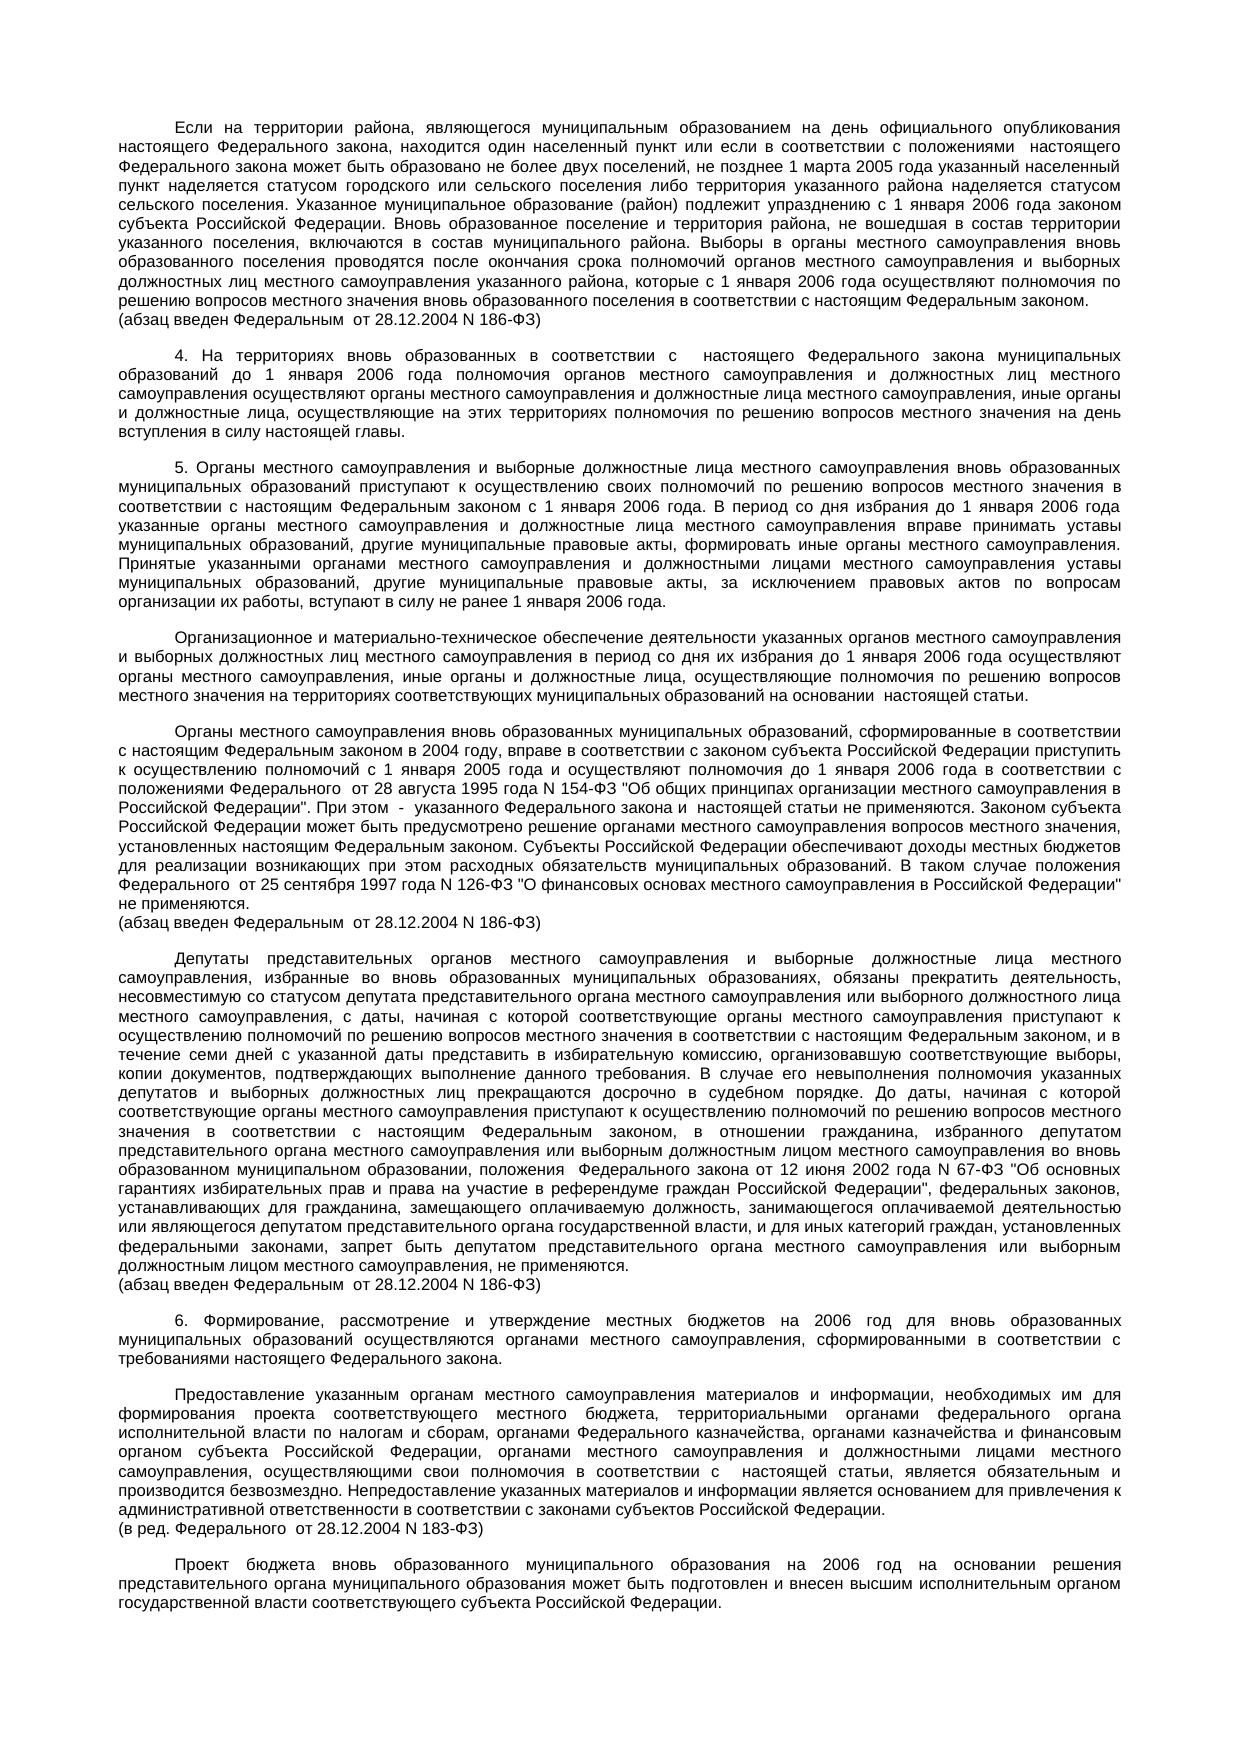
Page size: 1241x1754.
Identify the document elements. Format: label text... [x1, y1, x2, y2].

text (в ред. Федерального от 28.12.2004 N 183-ФЗ) [118, 1519, 1122, 1538]
text Проект бюджета вновь образованного муниципального образования на 2006 год на основании решения представительного органа муниципального образования может быть подготовлен и внесен высшим исполнительным органом государственной власти соответствующего субъекта Российской Федерации. [118, 1555, 1122, 1612]
text Если на территории района, являющегося муниципальным образованием на день официального опубликования настоящего Федерального закона, находится один населенный пункт или если в соответствии с положениями настоящего Федерального закона может быть образовано не более двух поселений, не позднее 1 марта 2005 года указанный населенный пункт наделяется статусом городского или сельского поселения либо территория указанного района наделяется статусом сельского поселения. Указанное муниципальное образование (район) подлежит упразднению с 1 января 2006 года законом субъекта Российской Федерации. Вновь образованное поселение и территория района, не вошедшая в состав территории указанного поселения, включаются в состав муниципального района. Выборы в органы местного самоуправления вновь образованного поселения проводятся после окончания срока полномочий органов местного самоуправления и выборных должностных лиц местного самоуправления указанного района, которые с 1 января 2006 года осуществляют полномочия по решению вопросов местного значения вновь образованного поселения в соответствии с настоящим Федеральным законом. [118, 118, 1122, 310]
text (абзац введен Федеральным от 28.12.2004 N 186-ФЗ) [118, 913, 1122, 932]
text 4. На территориях вновь образованных в соответствии с настоящего Федерального закона муниципальных образований до 1 января 2006 года полномочия органов местного самоуправления и должностных лиц местного самоуправления осуществляют органы местного самоуправления и должностные лица местного самоуправления, иные органы и должностные лица, осуществляющие на этих территориях полномочия по решению вопросов местного значения на день вступления в силу настоящей главы. [118, 346, 1122, 441]
text Депутаты представительных органов местного самоуправления и выборные должностные лица местного самоуправления, избранные во вновь образованных муниципальных образованиях, обязаны прекратить деятельность, несовместимую со статусом депутата представительного органа местного самоуправления или выборного должностного лица местного самоуправления, с даты, начиная с которой соответствующие органы местного самоуправления приступают к осуществлению полномочий по решению вопросов местного значения в соответствии с настоящим Федеральным законом, и в течение семи дней с указанной даты представить в избирательную комиссию, организовавшую соответствующие выборы, копии документов, подтверждающих выполнение данного требования. В случае его невыполнения полномочия указанных депутатов и выборных должностных лиц прекращаются досрочно в судебном порядке. До даты, начиная с которой соответствующие органы местного самоуправления приступают к осуществлению полномочий по решению вопросов местного значения в соответствии с настоящим Федеральным законом, в отношении гражданина, избранного депутатом представительного органа местного самоуправления или выборным должностным лицом местного самоуправления во вновь образованном муниципальном образовании, положения Федерального закона от 12 июня 2002 года N 67-ФЗ "Об основных гарантиях избирательных прав и права на участие в референдуме граждан Российской Федерации", федеральных законов, устанавливающих для гражданина, замещающего оплачиваемую должность, занимающегося оплачиваемой деятельностью или являющегося депутатом представительного органа государственной власти, и для иных категорий граждан, установленных федеральными законами, запрет быть депутатом представительного органа местного самоуправления или выборным должностным лицом местного самоуправления, не применяются. [118, 949, 1122, 1275]
text 5. Органы местного самоуправления и выборные должностные лица местного самоуправления вновь образованных муниципальных образований приступают к осуществлению своих полномочий по решению вопросов местного значения в соответствии с настоящим Федеральным законом с 1 января 2006 года. В период со дня избрания до 1 января 2006 года указанные органы местного самоуправления и должностные лица местного самоуправления вправе принимать уставы муниципальных образований, другие муниципальные правовые акты, формировать иные органы местного самоуправления. Принятые указанными органами местного самоуправления и должностными лицами местного самоуправления уставы муниципальных образований, другие муниципальные правовые акты, за исключением правовых актов по вопросам организации их работы, вступают в силу не ранее 1 января 2006 года. [118, 458, 1122, 611]
text 6. Формирование, рассмотрение и утверждение местных бюджетов на 2006 год для вновь образованных муниципальных образований осуществляются органами местного самоуправления, сформированными в соответствии с требованиями настоящего Федерального закона. [118, 1311, 1122, 1368]
text (абзац введен Федеральным от 28.12.2004 N 186-ФЗ) [118, 1275, 1122, 1294]
text Организационное и материально-техническое обеспечение деятельности указанных органов местного самоуправления и выборных должностных лиц местного самоуправления в период со дня их избрания до 1 января 2006 года осуществляют органы местного самоуправления, иные органы и должностные лица, осуществляющие полномочия по решению вопросов местного значения на территориях соответствующих муниципальных образований на основании настоящей статьи. [118, 628, 1122, 705]
text Органы местного самоуправления вновь образованных муниципальных образований, сформированные в соответствии с настоящим Федеральным законом в 2004 году, вправе в соответствии с законом субъекта Российской Федерации приступить к осуществлению полномочий с 1 января 2005 года и осуществляют полномочия до 1 января 2006 года в соответствии с положениями Федерального от 28 августа 1995 года N 154-ФЗ "Об общих принципах организации местного самоуправления в Российской Федерации". При этом - указанного Федерального закона и настоящей статьи не применяются. Законом субъекта Российской Федерации может быть предусмотрено решение органами местного самоуправления вопросов местного значения, установленных настоящим Федеральным законом. Субъекты Российской Федерации обеспечивают доходы местных бюджетов для реализации возникающих при этом расходных обязательств муниципальных образований. В таком случае положения Федерального от 25 сентября 1997 года N 126-ФЗ "О финансовых основах местного самоуправления в Российской Федерации" не применяются. [118, 721, 1122, 913]
text Предоставление указанным органам местного самоуправления материалов и информации, необходимых им для формирования проекта соответствующего местного бюджета, территориальными органами федерального органа исполнительной власти по налогам и сборам, органами Федерального казначейства, органами казначейства и финансовым органом субъекта Российской Федерации, органами местного самоуправления и должностными лицами местного самоуправления, осуществляющими свои полномочия в соответствии с настоящей статьи, является обязательным и производится безвозмездно. Непредоставление указанных материалов и информации является основанием для привлечения к административной ответственности в соответствии с законами субъектов Российской Федерации. [118, 1385, 1122, 1519]
text (абзац введен Федеральным от 28.12.2004 N 186-ФЗ) [118, 310, 1122, 329]
